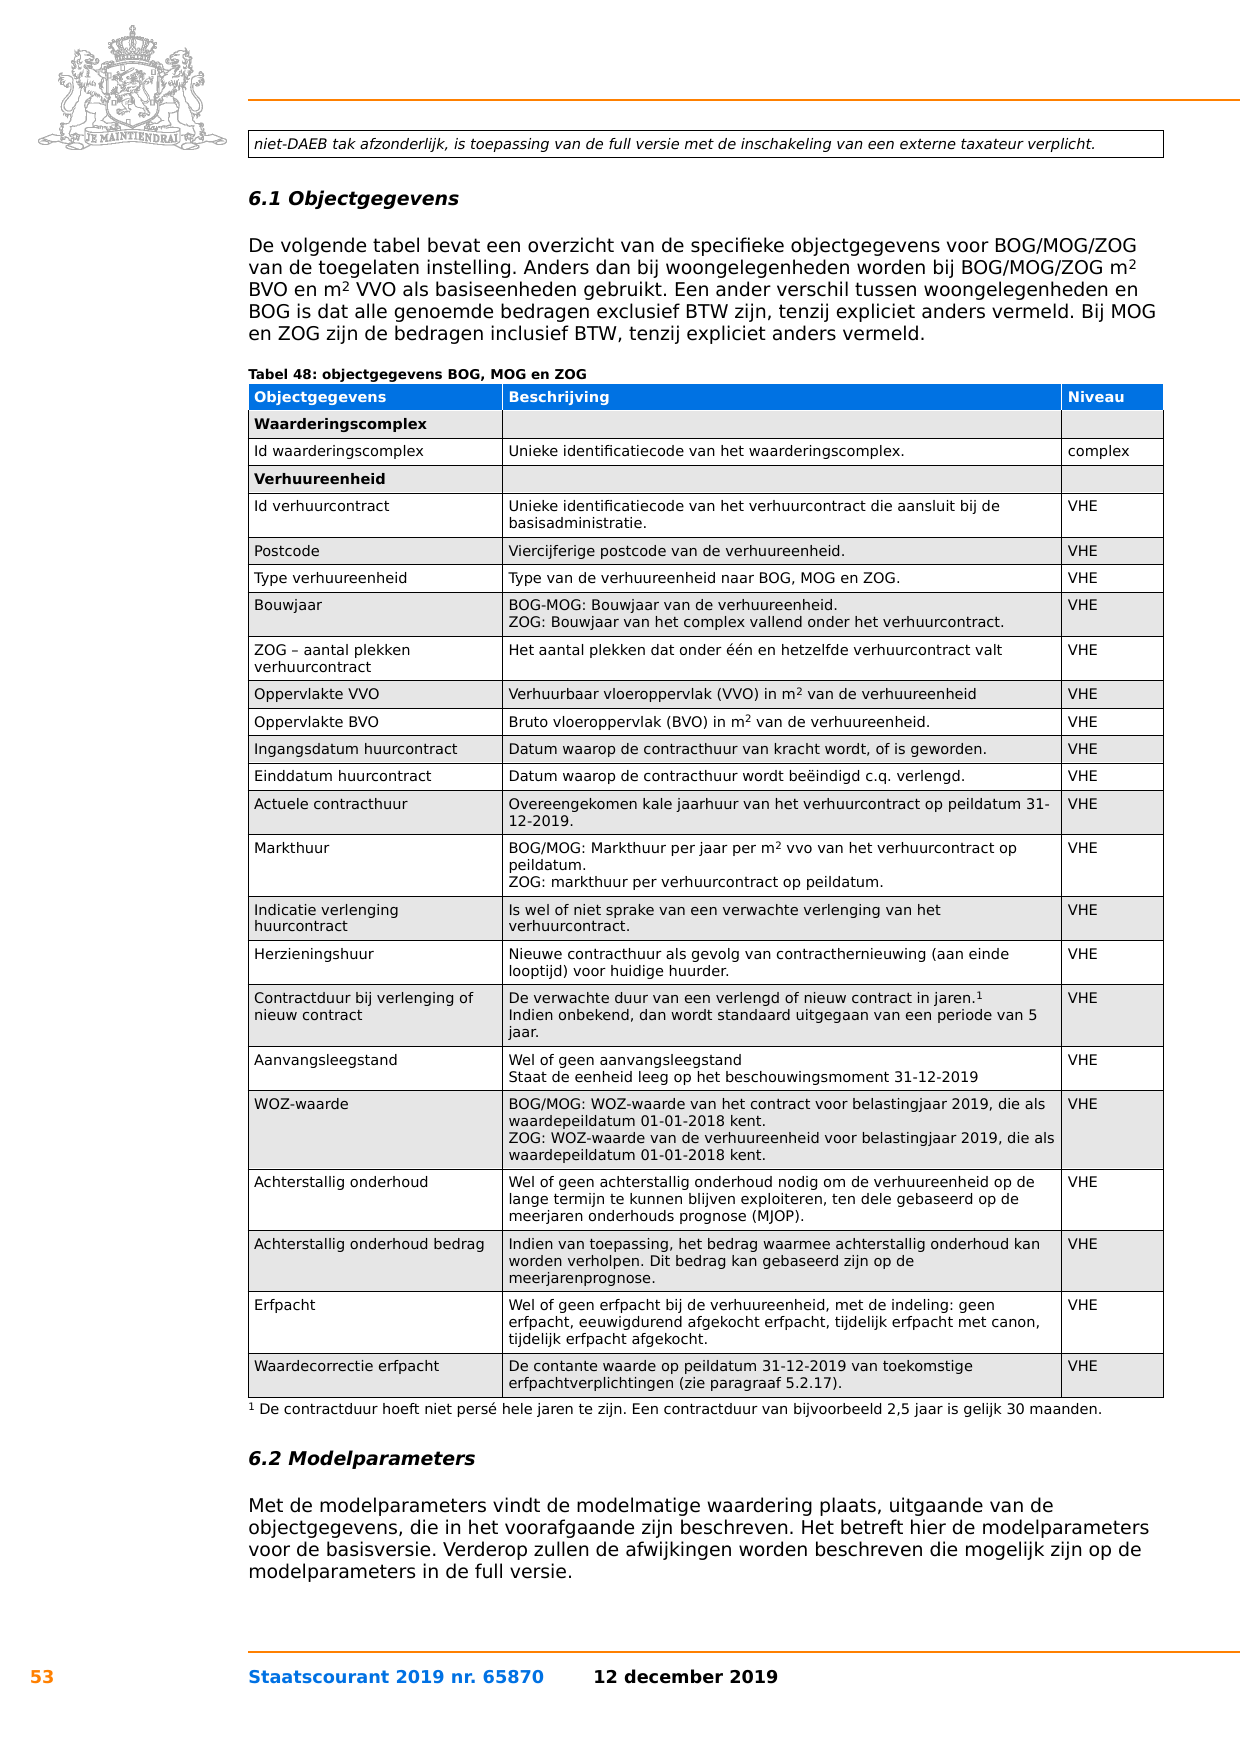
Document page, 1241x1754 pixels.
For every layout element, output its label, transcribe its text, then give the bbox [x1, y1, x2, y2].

table_cell ZOG – aantal plekken verhuurcontract [249, 637, 502, 680]
table_cell [1062, 466, 1163, 492]
table_cell Is wel of niet sprake van een verwachte verlenging van het verhuurcontract. [503, 897, 1061, 940]
table_cell VHE [1062, 985, 1163, 1046]
table_cell Wel of geen achterstallig onderhoud nodig om de verhuureenheid op de lange termijn te kunnen blijven exploiteren, ten dele gebaseerd op de meerjaren onderhouds prognose (MJOP). [503, 1170, 1061, 1230]
table_cell Type van de verhuureenheid naar BOG, MOG en ZOG. [503, 565, 1061, 592]
table_cell VHE [1062, 637, 1163, 680]
table_cell Verhuurbaar vloeroppervlak (VVO) in m2 van de verhuureenheid [503, 681, 1061, 708]
table_cell Id verhuurcontract [249, 494, 502, 537]
table_cell Wel of geen aanvangsleegstand Staat de eenheid leeg op het beschouwingsmoment 31-12-2019 [503, 1047, 1061, 1090]
picture [38, 25, 227, 150]
table_cell Aanvangsleegstand [249, 1047, 502, 1090]
table_cell Bouwjaar [249, 593, 502, 636]
table_cell VHE [1062, 835, 1163, 896]
subtitle 6.1 Objectgegevens [248, 188, 1163, 210]
table_cell De verwachte duur van een verlengd of nieuw contract in jaren.1 Indien onbekend, dan wordt standaard uitgegaan van een periode van 5 jaar. [503, 985, 1061, 1046]
table_cell VHE [1062, 736, 1163, 762]
table_cell Einddatum huurcontract [249, 764, 502, 790]
table_cell Wel of geen erfpacht bij de verhuureenheid, met de indeling: geen erfpacht, eeuwigdurend afgekocht erfpacht, tijdelijk erfpacht met canon, tijdelijk erfpacht afgekocht. [503, 1292, 1061, 1352]
table_cell WOZ-waarde [249, 1091, 502, 1168]
table_cell Datum waarop de contracthuur wordt beëindigd c.q. verlengd. [503, 764, 1061, 790]
table_cell Type verhuureenheid [249, 565, 502, 592]
table_cell Postcode [249, 538, 502, 564]
table_cell Oppervlakte BVO [249, 709, 502, 735]
table_header Tabel 48: objectgegevens BOG, MOG en ZOG [248, 367, 1163, 383]
table_cell VHE [1062, 1231, 1163, 1291]
table_cell Indicatie verlenging huurcontract [249, 897, 502, 940]
table_cell Waardecorrectie erfpacht [249, 1354, 502, 1397]
table_cell Verhuureenheid [249, 466, 502, 492]
table_cell Achterstallig onderhoud bedrag [249, 1231, 502, 1291]
table_cell [503, 411, 1061, 438]
table_cell Markthuur [249, 835, 502, 896]
table_cell VHE [1062, 764, 1163, 790]
table_cell Bruto vloeroppervlak (BVO) in m2 van de verhuureenheid. [503, 709, 1061, 735]
table_cell Id waarderingscomplex [249, 439, 502, 465]
table_cell Het aantal plekken dat onder één en hetzelfde verhuurcontract valt [503, 637, 1061, 680]
table_cell Unieke identificatiecode van het verhuurcontract die aansluit bij de basisadministratie. [503, 494, 1061, 537]
table_cell Nieuwe contracthuur als gevolg van contracthernieuwing (aan einde looptijd) voor huidige huurder. [503, 941, 1061, 984]
table_cell Erfpacht [249, 1292, 502, 1352]
table_cell VHE [1062, 1354, 1163, 1397]
table_cell Ingangsdatum huurcontract [249, 736, 502, 762]
table_cell VHE [1062, 681, 1163, 708]
text De volgende tabel bevat een overzicht van de specifieke objectgegevens voor BOG/MOG/ZOG van de toegelaten instelling. Anders dan bij woongelegenheden worden bij BOG/MOG/ZOG m2 BVO en m2 VVO als basiseenheden gebruikt. Een ander verschil tussen woongelegenheden en BOG is dat alle genoemde bedragen exclusief BTW zijn, tenzij expliciet anders vermeld. Bij MOG en ZOG zijn de bedragen inclusief BTW, tenzij expliciet anders vermeld. [248, 235, 1163, 345]
table_cell VHE [1062, 1170, 1163, 1230]
table_cell Herzieningshuur [249, 941, 502, 984]
table_cell VHE [1062, 538, 1163, 564]
table_cell Overeengekomen kale jaarhuur van het verhuurcontract op peildatum 31-12-2019. [503, 791, 1061, 834]
table_cell Achterstallig onderhoud [249, 1170, 502, 1230]
table_cell VHE [1062, 709, 1163, 735]
table_cell VHE [1062, 593, 1163, 636]
table_cell [1062, 411, 1163, 438]
table_cell Oppervlakte VVO [249, 681, 502, 708]
table_cell complex [1062, 439, 1163, 465]
table_header niet-DAEB tak afzonderlijk, is toepassing van de full versie met de inschakeling van een externe taxateur verplicht. [249, 131, 1163, 157]
subtitle 6.2 Modelparameters [248, 1448, 1163, 1470]
table_cell VHE [1062, 1091, 1163, 1168]
text Met de modelparameters vindt de modelmatige waardering plaats, uitgaande van de objectgegevens, die in het voorafgaande zijn beschreven. Het betreft hier de modelparameters voor de basisversie. Verderop zullen de afwijkingen worden beschreven die mogelijk zijn op de modelparameters in de full versie. [248, 1495, 1163, 1583]
table_cell VHE [1062, 897, 1163, 940]
table_cell Actuele contracthuur [249, 791, 502, 834]
table_cell Niveau [1062, 384, 1163, 410]
table_cell BOG-MOG: Bouwjaar van de verhuureenheid. ZOG: Bouwjaar van het complex vallend onder het verhuurcontract. [503, 593, 1061, 636]
table_cell VHE [1062, 494, 1163, 537]
table_cell VHE [1062, 1047, 1163, 1090]
table_cell Contractduur bij verlenging of nieuw contract [249, 985, 502, 1046]
table_cell VHE [1062, 1292, 1163, 1352]
table_cell 1 De contractduur hoeft niet persé hele jaren te zijn. Een contractduur van bijvoorbeeld 2,5 jaar is gelijk 30 maanden. [248, 1398, 1163, 1418]
table_cell [503, 466, 1061, 492]
table_cell BOG/MOG: Markthuur per jaar per m2 vvo van het verhuurcontract op peildatum. ZOG: markthuur per verhuurcontract op peildatum. [503, 835, 1061, 896]
table_cell BOG/MOG: WOZ-waarde van het contract voor belastingjaar 2019, die als waardepeildatum 01-01-2018 kent. ZOG: WOZ-waarde van de verhuureenheid voor belastingjaar 2019, die als waardepeildatum 01-01-2018 kent. [503, 1091, 1061, 1168]
table_cell Datum waarop de contracthuur van kracht wordt, of is geworden. [503, 736, 1061, 762]
table_cell Unieke identificatiecode van het waarderingscomplex. [503, 439, 1061, 465]
table_cell Waarderingscomplex [249, 411, 502, 438]
table_cell VHE [1062, 565, 1163, 592]
table_cell Indien van toepassing, het bedrag waarmee achterstallig onderhoud kan worden verholpen. Dit bedrag kan gebaseerd zijn op de meerjarenprognose. [503, 1231, 1061, 1291]
table_cell Beschrijving [503, 384, 1061, 410]
table_cell De contante waarde op peildatum 31-12-2019 van toekomstige erfpachtverplichtingen (zie paragraaf 5.2.17). [503, 1354, 1061, 1397]
table_cell Viercijferige postcode van de verhuureenheid. [503, 538, 1061, 564]
table_cell VHE [1062, 941, 1163, 984]
table_cell Objectgegevens [249, 384, 502, 410]
table_cell VHE [1062, 791, 1163, 834]
